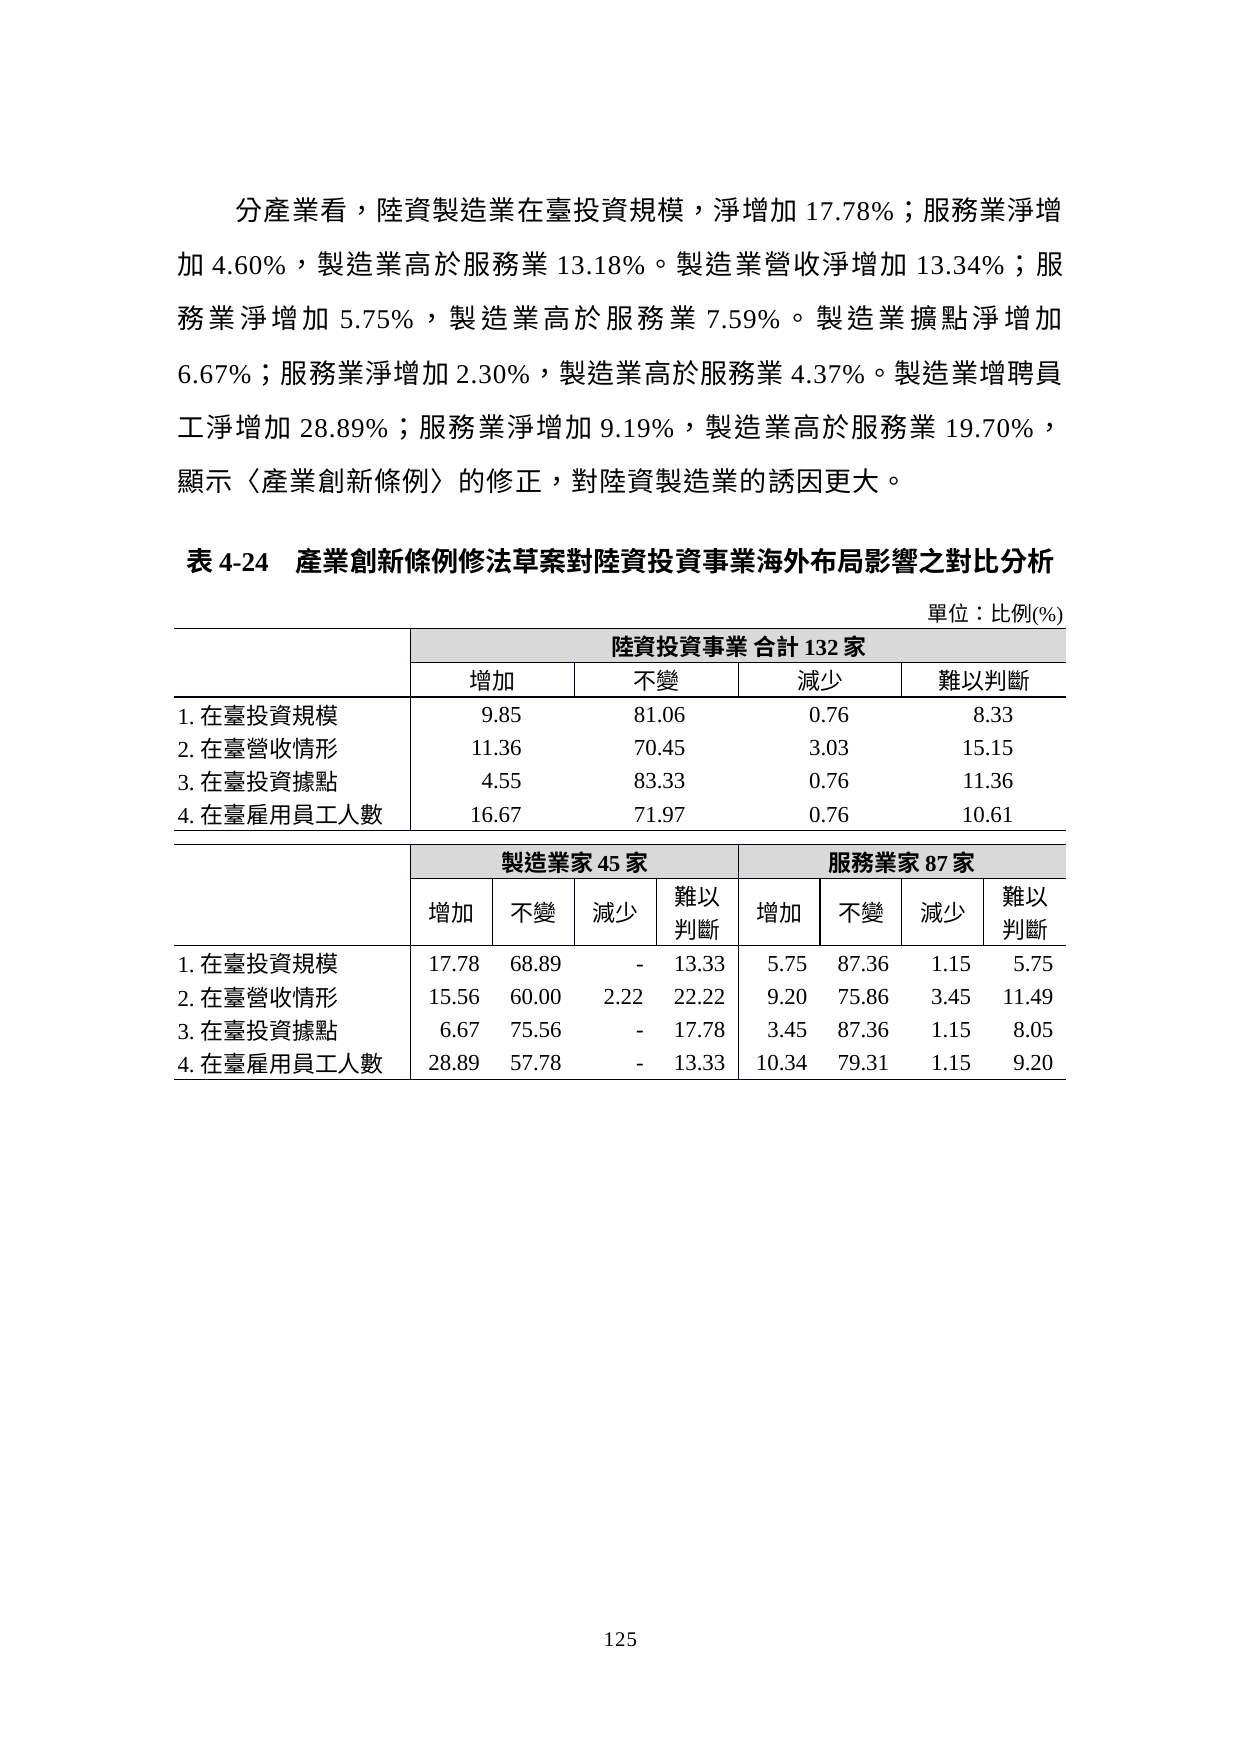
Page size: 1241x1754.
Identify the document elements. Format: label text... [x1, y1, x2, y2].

table_cell - [574, 1013, 656, 1046]
table_cell 服務業家87家 [739, 845, 1066, 878]
table_cell 79.31 [820, 1046, 902, 1079]
table_cell 13.33 [656, 1046, 738, 1079]
table_cell 60.00 [493, 980, 574, 1013]
table_cell 17.78 [411, 946, 492, 979]
table_cell 5.75 [739, 946, 820, 979]
table_cell 難以 判斷 [984, 879, 1066, 945]
table_cell 增加 [411, 879, 492, 945]
table_cell 2.22 [574, 980, 656, 1013]
table_cell 13.33 [656, 946, 738, 979]
table_cell 75.56 [493, 1013, 574, 1046]
table_cell 不變 [493, 879, 574, 945]
table_cell 不變 [575, 663, 738, 696]
table_cell 3.03 [738, 731, 902, 764]
table_cell 11.36 [411, 731, 574, 764]
table_cell 9.85 [411, 698, 574, 731]
table_cell 3. 在臺投資據點 [174, 764, 410, 797]
table_cell 4. 在臺雇用員工人數 [174, 1046, 410, 1079]
table_cell 1.15 [902, 1013, 984, 1046]
table_cell 22.22 [656, 980, 738, 1013]
table_cell 難以 判斷 [657, 879, 738, 945]
table_cell 8.05 [984, 1013, 1066, 1046]
table_cell 87.36 [820, 946, 902, 979]
table_cell 3.45 [739, 1013, 820, 1046]
table_cell 8.33 [902, 698, 1066, 731]
table_cell 11.36 [902, 764, 1066, 797]
table_cell 15.56 [411, 980, 492, 1013]
table_cell 17.78 [656, 1013, 738, 1046]
table_cell 0.76 [738, 698, 902, 731]
table_cell 2. 在臺營收情形 [174, 980, 410, 1013]
table_cell 減少 [739, 663, 901, 696]
table_cell 2. 在臺營收情形 [174, 731, 410, 764]
table_cell 不變 [821, 879, 901, 945]
table_cell 4.55 [411, 764, 574, 797]
table_cell 15.15 [902, 731, 1066, 764]
table_cell 10.61 [902, 797, 1066, 830]
table_header 單位：比例(%) [174, 598, 1066, 628]
table_cell 減少 [575, 879, 656, 945]
table_cell 1.15 [902, 946, 984, 979]
table_cell [174, 629, 410, 696]
table_cell 57.78 [493, 1046, 574, 1079]
text 分產業看，陸資製造業在臺投資規模，淨增加17.78%；服務業淨增加4.60%，製造業高於服務業13.18%。製造業營收淨增加13.34%；服務業淨增加5.75%，製造業高於服務業7.59%。製造業擴點淨增加6.67%；服務業淨增加2.30%，製造業高於服務業4.37%。製造業增聘員工淨增加28.89%；服務業淨增加9.19%，製造業高於服務業19.70%，顯示〈產業創新條例〉的修正，對陸資製造業的誘因更大。 [177, 177, 1063, 502]
table_cell 9.20 [739, 980, 820, 1013]
table_cell 0.76 [738, 764, 902, 797]
table_cell [174, 831, 1066, 843]
table_cell 4. 在臺雇用員工人數 [174, 797, 410, 830]
table_cell 10.34 [739, 1046, 820, 1079]
table_cell 1. 在臺投資規模 [174, 946, 410, 979]
table_cell [174, 845, 410, 945]
table_cell 3. 在臺投資據點 [174, 1013, 410, 1046]
table_cell 68.89 [493, 946, 574, 979]
table_cell 83.33 [574, 764, 738, 797]
table_cell 16.67 [411, 797, 574, 830]
text 表4-24 產業創新條例修法草案對陸資投資事業海外布局影響之對比分析 [177, 540, 1063, 579]
table_cell 3.45 [902, 980, 984, 1013]
table_cell 5.75 [984, 946, 1066, 979]
table_cell 增加 [739, 879, 819, 945]
table_cell 陸資投資事業 合計132家 [411, 629, 1066, 662]
table_cell 75.86 [820, 980, 902, 1013]
table_cell 難以判斷 [902, 663, 1066, 696]
table_cell 81.06 [574, 698, 738, 731]
table_cell 87.36 [820, 1013, 902, 1046]
table_cell 9.20 [984, 1046, 1066, 1079]
table_cell 減少 [902, 879, 983, 945]
table_cell 6.67 [411, 1013, 492, 1046]
table_cell 71.97 [574, 797, 738, 830]
table_cell - [574, 946, 656, 979]
table_cell 1.15 [902, 1046, 984, 1079]
table_cell 製造業家45家 [411, 845, 738, 878]
table_cell - [574, 1046, 656, 1079]
table_cell 增加 [411, 663, 574, 696]
table_cell 70.45 [574, 731, 738, 764]
table_cell 11.49 [984, 980, 1066, 1013]
table_cell 1. 在臺投資規模 [174, 698, 410, 731]
table_cell 0.76 [738, 797, 902, 830]
table_cell 28.89 [411, 1046, 492, 1079]
